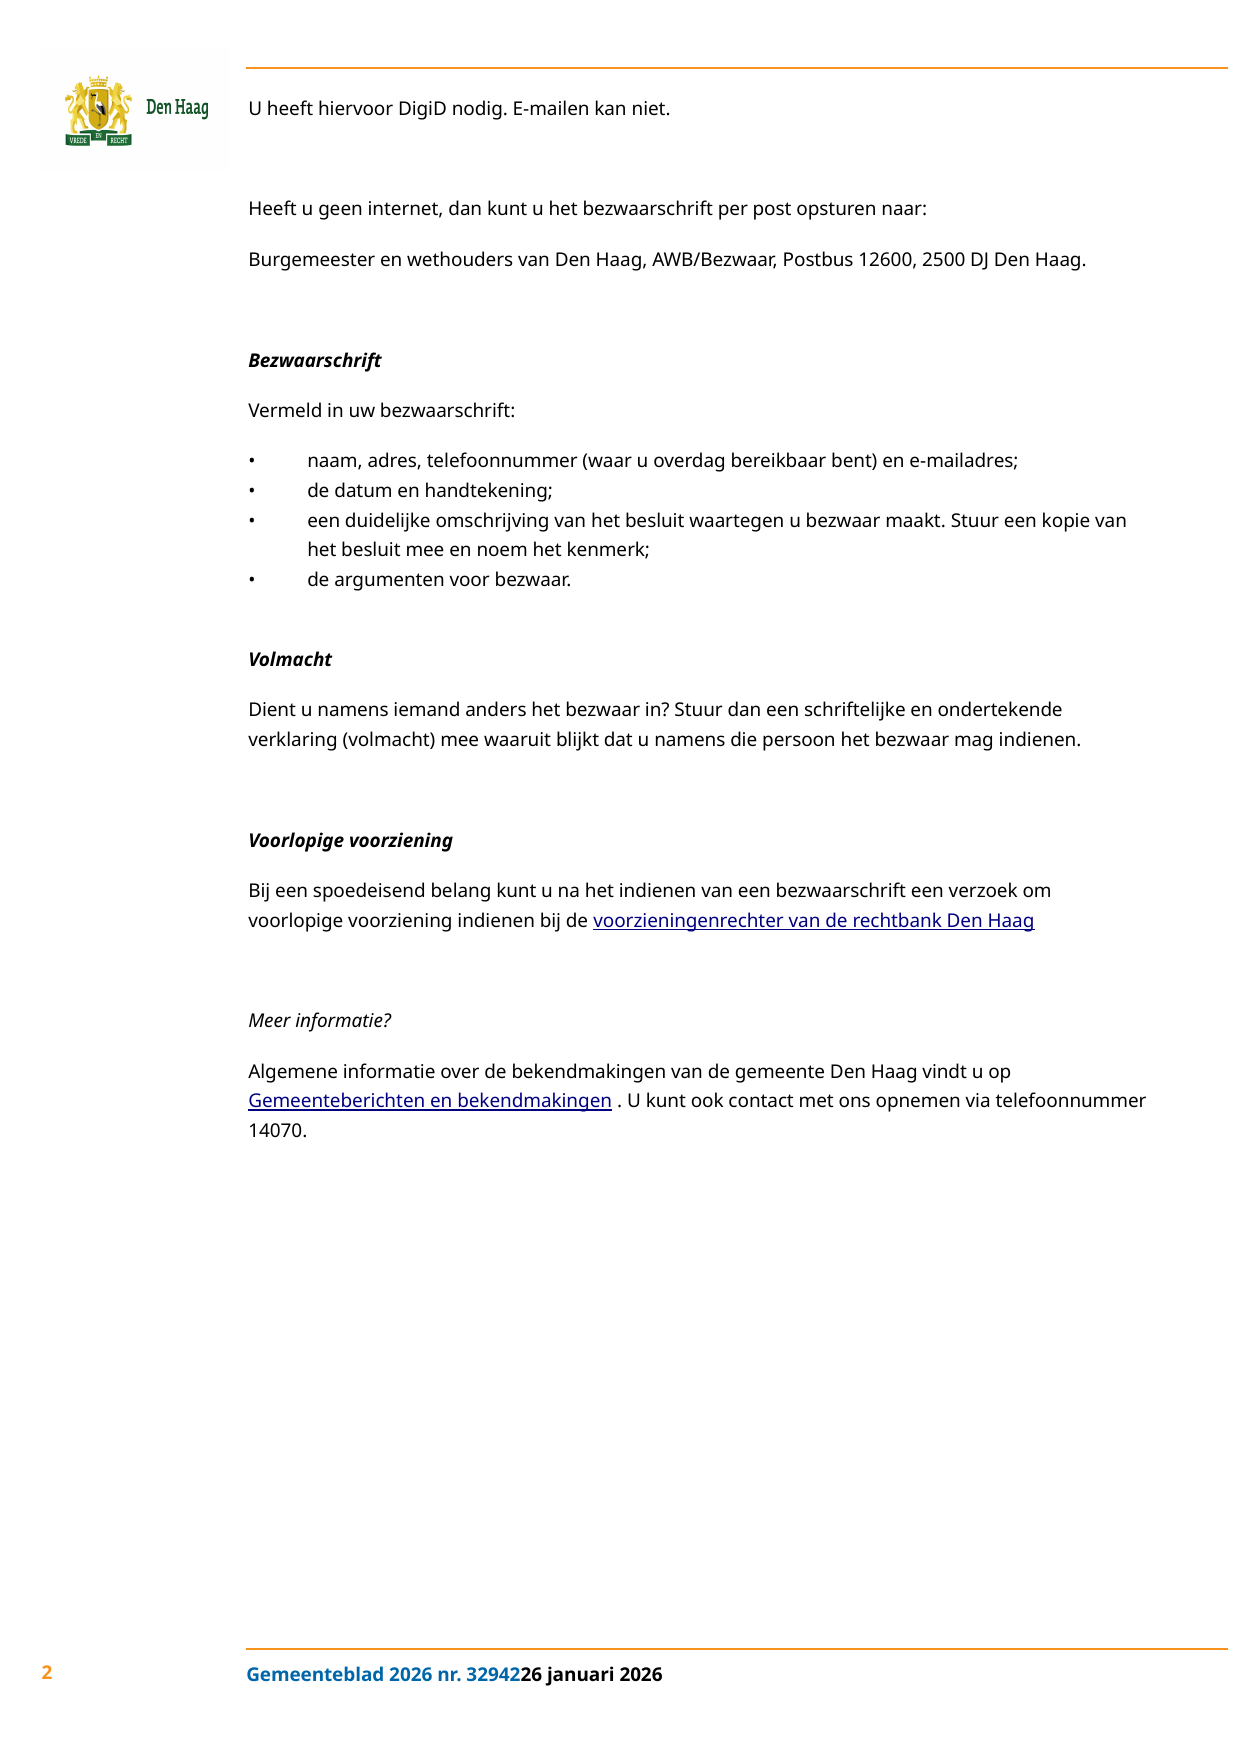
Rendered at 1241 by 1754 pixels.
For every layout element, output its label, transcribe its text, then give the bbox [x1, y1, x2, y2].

list de datum en handtekening; [248, 477, 1152, 503]
text Burgemeester en wethouders van Den Haag, AWB/Bezwaar, Postbus 12600, 2500 DJ Den Haag. [248, 246, 1152, 272]
list naam, adres, telefoonnummer (waar u overdag bereikbaar bent) en e-mailadres; [248, 448, 1152, 473]
text Volmacht [248, 646, 1152, 672]
picture [41, 47, 231, 172]
text Vermeld in uw bezwaarschrift: [248, 397, 1152, 423]
text Heeft u geen internet, dan kunt u het bezwaarschrift per post opsturen naar: [248, 196, 1152, 221]
text Voorlopige voorziening [248, 827, 1152, 853]
text Meer informatie? [248, 1008, 1152, 1033]
list een duidelijke omschrijving van het besluit waartegen u bezwaar maakt. Stuur een kopie van het besluit mee en noem het kenmerk; [248, 507, 1152, 562]
list de argumenten voor bezwaar. [248, 566, 1152, 592]
text Bezwaarschrift [248, 347, 1152, 373]
text Dient u namens iemand anders het bezwaar in? Stuur dan een schriftelijke en ondertekende verklaring (volmacht) mee waaruit blijkt dat u namens die persoon het bezwaar mag indienen. [248, 696, 1152, 752]
text U heeft hiervoor DigiD nodig. E-mailen kan niet. [248, 95, 1152, 121]
text Algemene informatie over de bekendmakingen van de gemeente Den Haag vindt u op Gemeenteberichten en bekendmakingen . U kunt ook contact met ons opnemen via telefoonnummer 14070. [248, 1058, 1152, 1143]
text Bij een spoedeisend belang kunt u na het indienen van een bezwaarschrift een verzoek om voorlopige voorziening indienen bij de voorzieningenrechter van de rechtbank Den Haag [248, 877, 1152, 933]
